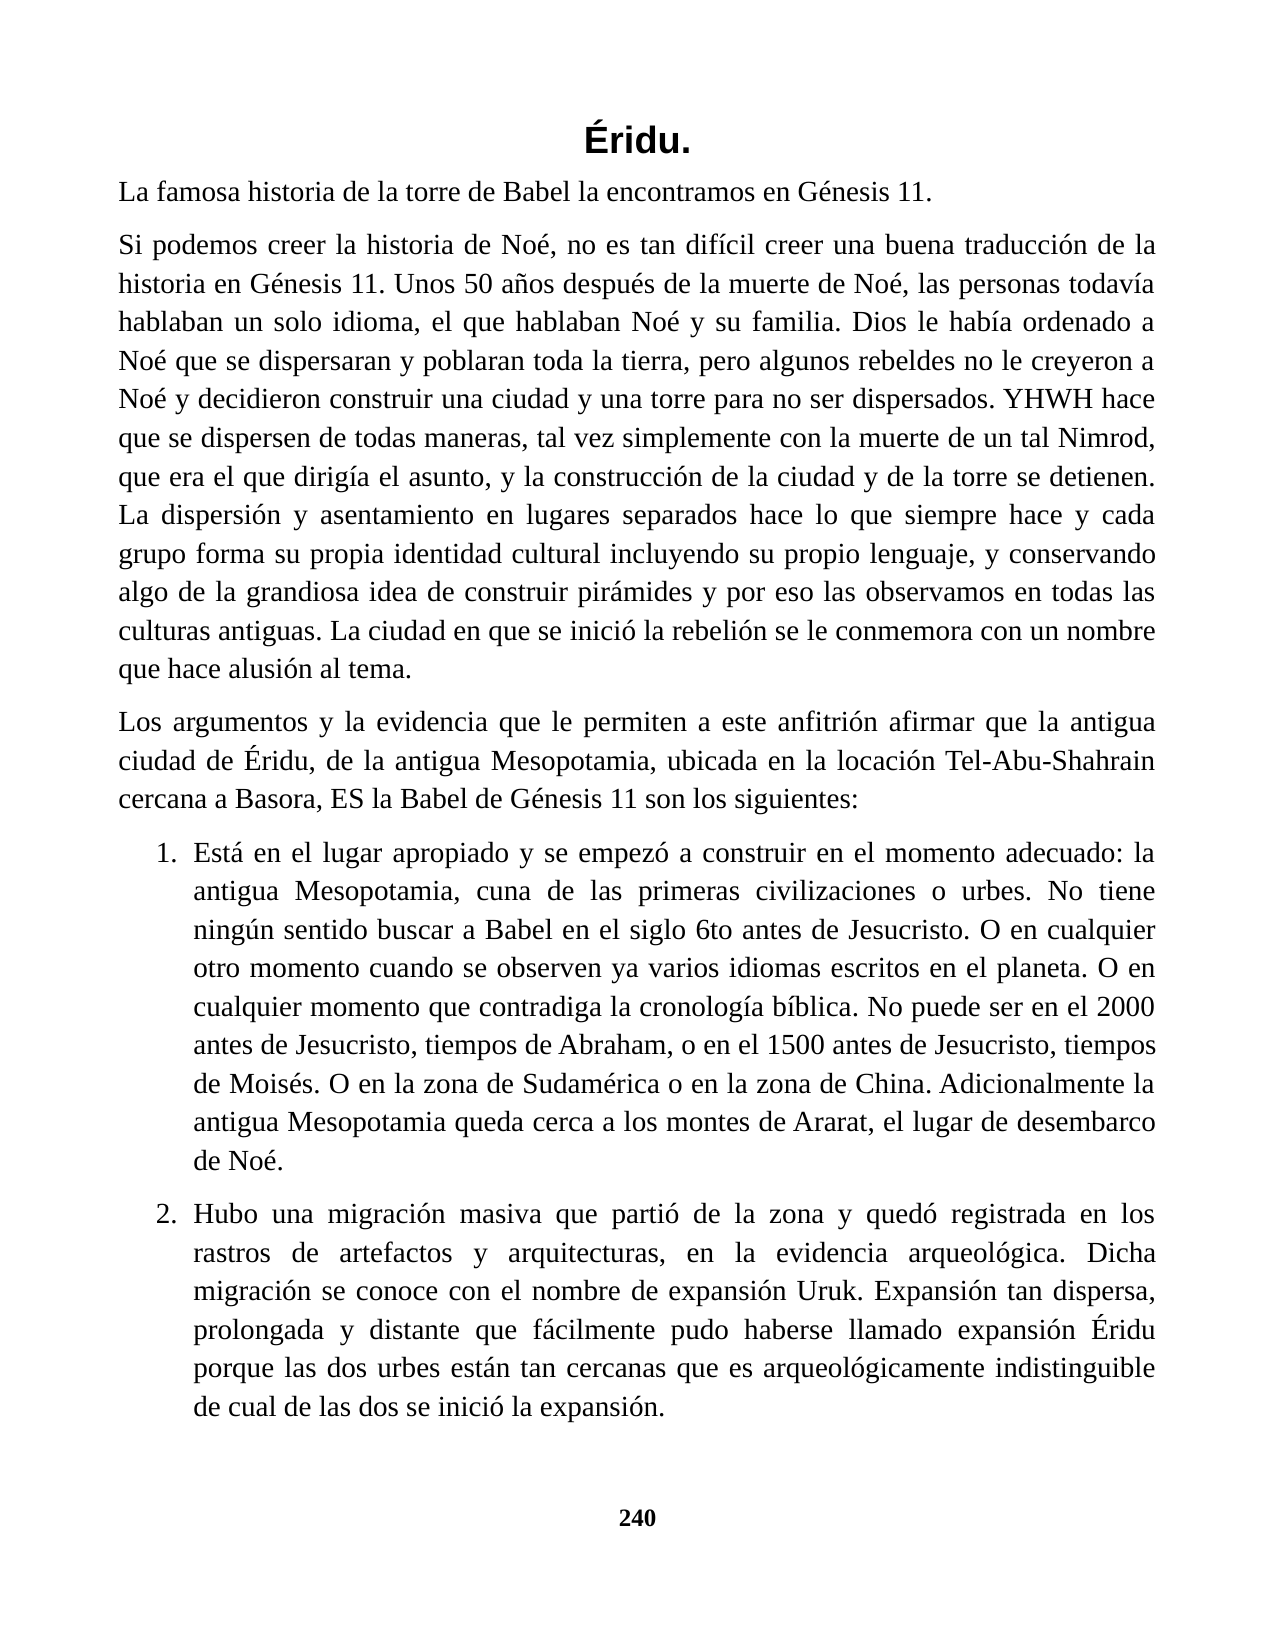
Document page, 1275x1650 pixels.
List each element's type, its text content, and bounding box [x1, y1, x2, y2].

text La famosa historia de la torre de Babel la encontramos en Génesis 11. [118, 174, 1157, 208]
list Hubo una migración masiva que partió de la zona y quedó registrada en los rastros de artefactos y arquitecturas, en la evidencia arqueológica. Dicha migración se conoce con el nombre de expansión Uruk. Expansión tan dispersa, prolongada y distante que fácilmente pudo haberse llamado expansión Éridu porque las dos urbes están tan cercanas que es arqueológicamente indistinguible de cual de las dos se inició la expansión. [156, 1196, 1157, 1422]
list Está en el lugar apropiado y se empezó a construir en el momento adecuado: la antigua Mesopotamia, cuna de las primeras civilizaciones o urbes. No tiene ningún sentido buscar a Babel en el siglo 6to antes de Jesucristo. O en cualquier otro momento cuando se observen ya varios idiomas escritos en el planeta. O en cualquier momento que contradiga la cronología bíblica. No puede ser en el 2000 antes de Jesucristo, tiempos de Abraham, o en el 1500 antes de Jesucristo, tiempos de Moisés. O en la zona de Sudamérica o en la zona de China. Adicionalmente la antigua Mesopotamia queda cerca a los montes de Ararat, el lugar de desembarco de Noé. [156, 835, 1157, 1177]
text Los argumentos y la evidencia que le permiten a este anfitrión afirmar que la antigua ciudad de Éridu, de la antigua Mesopotamia, ubicada en la locación Tel-Abu-Shahrain cercana a Basora, ES la Babel de Génesis 11 son los siguientes: [118, 704, 1157, 815]
text Si podemos creer la historia de Noé, no es tan difícil creer una buena traducción de la historia en Génesis 11. Unos 50 años después de la muerte de Noé, las personas todavía hablaban un solo idioma, el que hablaban Noé y su familia. Dios le había ordenado a Noé que se dispersaran y poblaran toda la tierra, pero algunos rebeldes no le creyeron a Noé y decidieron construir una ciudad y una torre para no ser dispersados. YHWH hace que se dispersen de todas maneras, tal vez simplemente con la muerte de un tal Nimrod, que era el que dirigía el asunto, y la construcción de la ciudad y de la torre se detienen. La dispersión y asentamiento en lugares separados hace lo que siempre hace y cada grupo forma su propia identidad cultural incluyendo su propio lenguaje, y conservando algo de la grandiosa idea de construir pirámides y por eso las observamos en todas las culturas antiguas. La ciudad en que se inició la rebelión se le conmemora con un nombre que hace alusión al tema. [118, 227, 1157, 685]
subtitle Éridu. [118, 118, 1157, 162]
